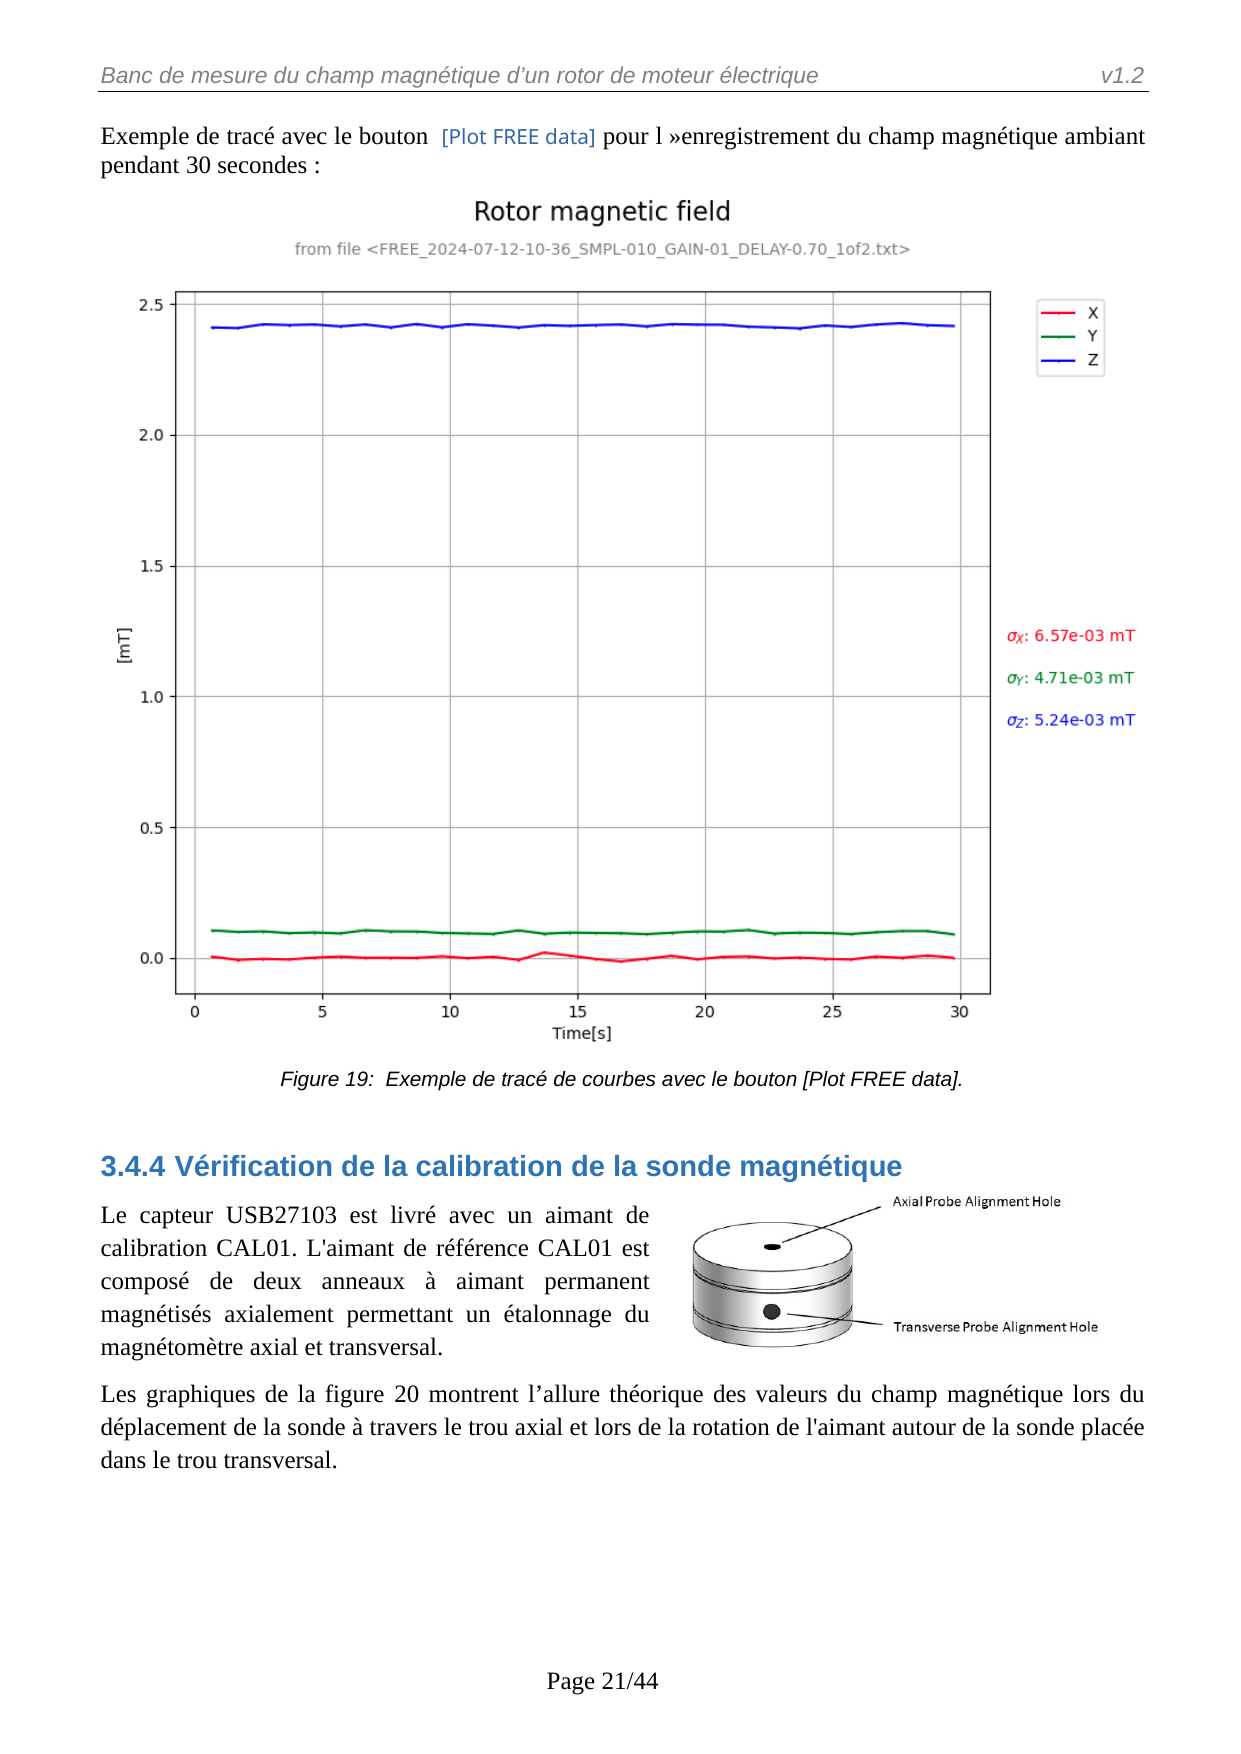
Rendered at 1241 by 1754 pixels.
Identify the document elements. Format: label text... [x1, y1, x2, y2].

text Figure 19: Exemple de tracé de courbes avec le bouton [Plot FREE data]. [100, 1055, 1146, 1091]
text Exemple de tracé avec le bouton [Plot FREE data] pour l »enregistrement du champ magnétique ambiant pendant 30 secondes : [100, 121, 1146, 179]
subtitle Vérification de la calibration de la sonde magnétique [100, 1148, 1146, 1182]
text Les graphiques de la figure 20 montrent l’allure théorique des valeurs du champ magnétique lors du déplacement de la sonde à travers le trou axial et lors de la rotation de l'aimant autour de la sonde placée dans le trou transversal. [100, 1379, 1146, 1474]
text Le capteur USB27103 est livré avec un aimant de calibration CAL01. L'aimant de référence CAL01 est composé de deux anneaux à aimant permanent magnétisés axialement permettant un étalonnage du magnétomètre axial et transversal. [100, 1200, 1146, 1361]
picture [100, 191, 1146, 1055]
picture [679, 1187, 1102, 1356]
